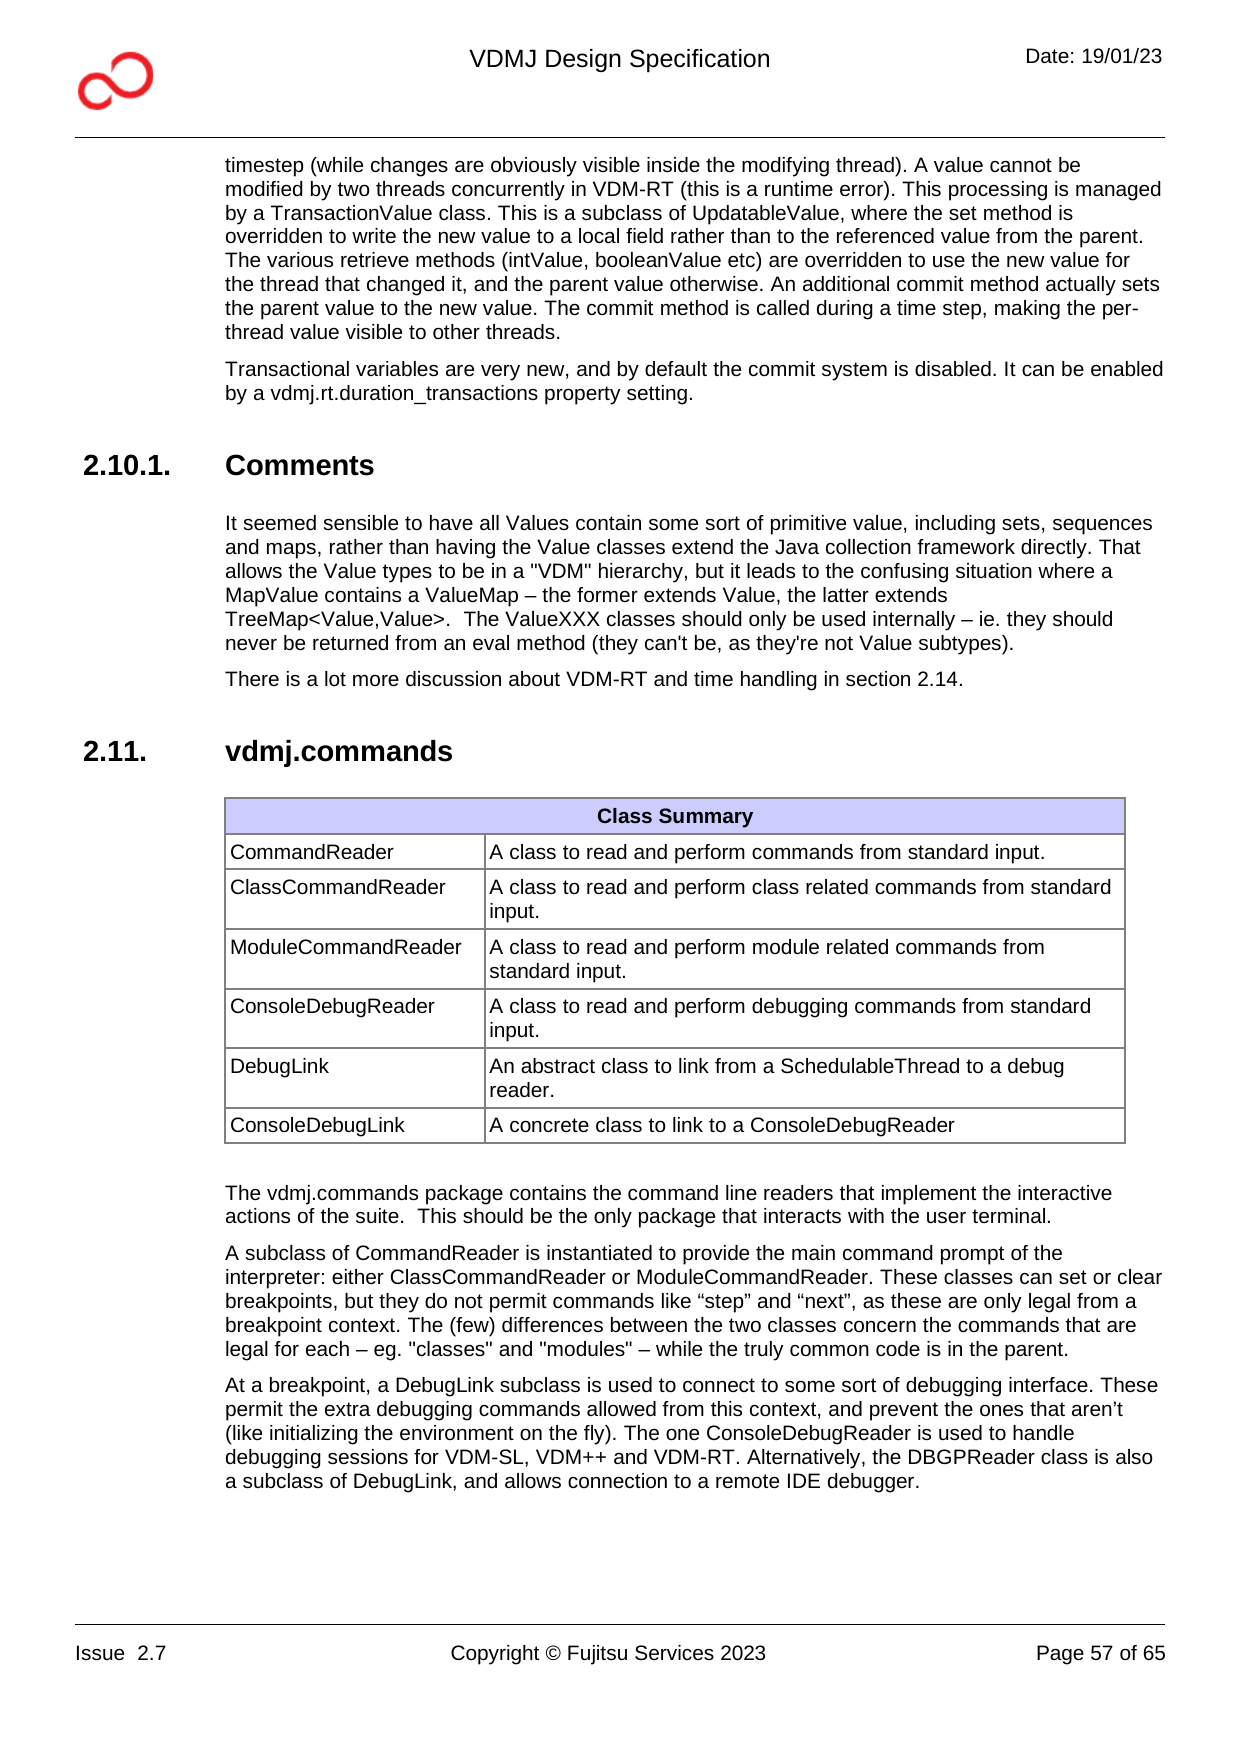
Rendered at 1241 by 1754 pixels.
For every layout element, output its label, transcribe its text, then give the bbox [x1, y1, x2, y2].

table_cell A class to read and perform debugging commands from standard input. [486, 990, 1124, 1047]
text It seemed sensible to have all Values contain some sort of primitive value, including sets, sequences and maps, rather than having the Value classes extend the Java collection framework directly. That allows the Value types to be in a "VDM" hierarchy, but it leads to the confusing situation where a MapValue contains a ValueMap – the former extends Value, the latter extends TreeMap<Value,Value>. The ValueXXX classes should only be used internally – ie. they should never be returned from an eval method (they can't be, as they're not Value subtypes). [225, 511, 1165, 655]
subtitle vdmj.commands [75, 734, 1165, 767]
table_cell ClassCommandReader [226, 870, 484, 928]
table_cell CommandReader [226, 835, 484, 868]
table_cell A class to read and perform module related commands from standard input. [486, 930, 1124, 987]
text timestep (while changes are obviously visible inside the modifying thread). A value cannot be modified by two threads concurrently in VDM-RT (this is a runtime error). This processing is managed by a TransactionValue class. This is a subclass of UpdatableValue, where the set method is overridden to write the new value to a local field rather than to the referenced value from the parent. The various retrieve methods (intValue, booleanValue etc) are overridden to use the new value for the thread that changed it, and the parent value otherwise. An additional commit method actually sets the parent value to the new value. The commit method is called during a time step, making the per-thread value visible to other threads. [225, 153, 1165, 344]
text At a breakpoint, a DebugLink subclass is used to connect to some sort of debugging interface. These permit the extra debugging commands allowed from this context, and prevent the ones that aren’t (like initializing the environment on the fly). The one ConsoleDebugReader is used to handle debugging sessions for VDM-SL, VDM++ and VDM-RT. Alternatively, the DBGPReader class is also a subclass of DebugLink, and allows connection to a remote IDE debugger. [225, 1373, 1165, 1493]
table_cell An abstract class to link from a SchedulableThread to a debug reader. [486, 1049, 1124, 1107]
table_cell ConsoleDebugReader [226, 990, 484, 1047]
text Transactional variables are very new, and by default the commit system is disabled. It can be enabled by a vdmj.rt.duration_transactions property setting. [225, 357, 1165, 405]
subtitle Comments [75, 447, 1165, 481]
text A subclass of CommandReader is instantiated to provide the main command prompt of the interpreter: either ClassCommandReader or ModuleCommandReader. These classes can set or clear breakpoints, but they do not permit commands like “step” and “next”, as these are only legal from a breakpoint context. The (few) differences between the two classes concern the commands that are legal for each – eg. "classes" and "modules" – while the truly common code is in the parent. [225, 1241, 1165, 1361]
table_cell ModuleCommandReader [226, 930, 484, 987]
table_cell ConsoleDebugLink [226, 1109, 484, 1142]
picture [78, 44, 153, 120]
table_cell A concrete class to link to a ConsoleDebugReader [486, 1109, 1124, 1142]
table_cell A class to read and perform commands from standard input. [486, 835, 1124, 868]
table_header Class Summary [226, 799, 1124, 833]
text There is a lot more discussion about VDM-RT and time handling in section 2.14. [225, 667, 1165, 691]
text The vdmj.commands package contains the command line readers that implement the interactive actions of the suite. This should be the only package that interacts with the user terminal. [225, 1181, 1165, 1229]
table_cell DebugLink [226, 1049, 484, 1107]
table_cell A class to read and perform class related commands from standard input. [486, 870, 1124, 928]
